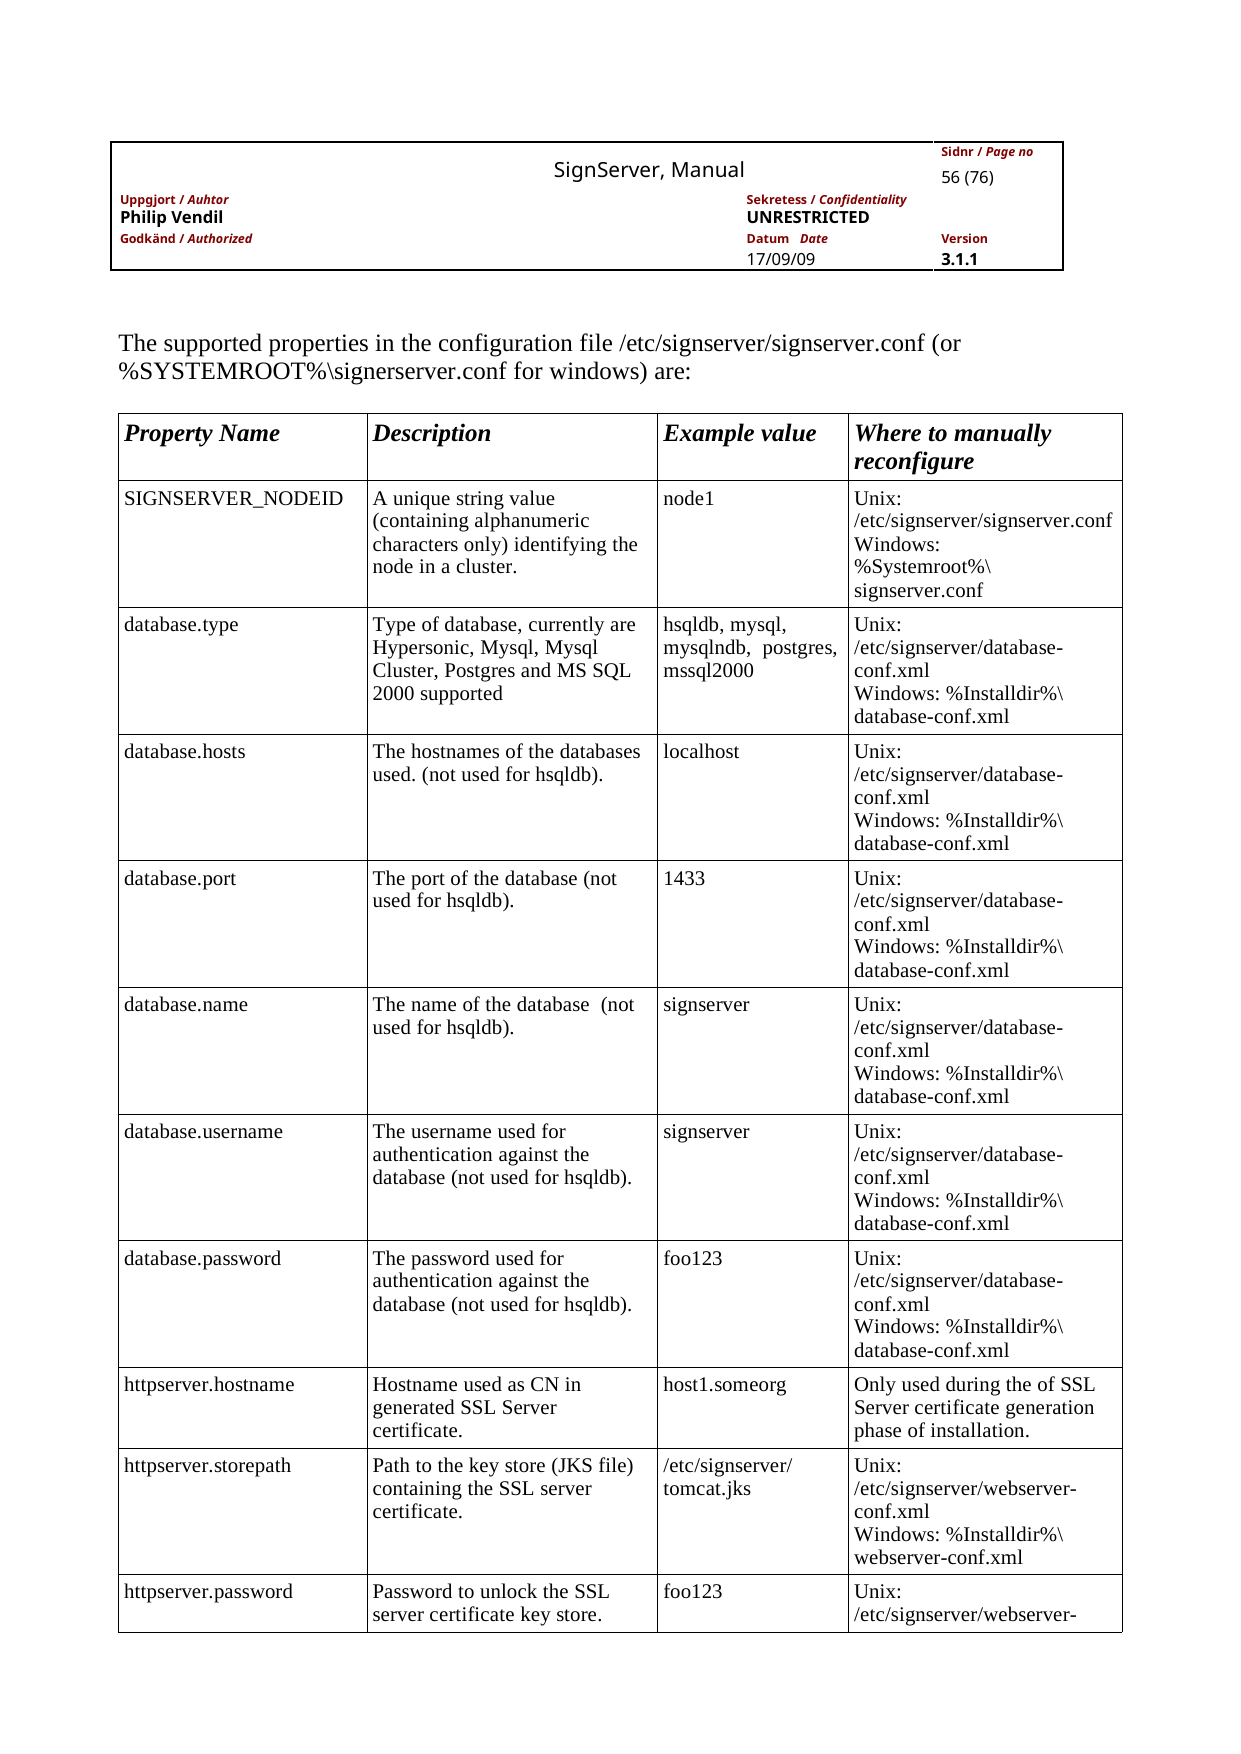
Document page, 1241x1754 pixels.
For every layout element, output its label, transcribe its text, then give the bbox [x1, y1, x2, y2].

table_cell signserver [658, 988, 848, 1114]
table_cell Only used during the of SSL Server certificate generation phase of installation. [849, 1368, 1122, 1448]
table_cell The name of the database (not used for hsqldb). [368, 988, 657, 1114]
table_cell Unix: /etc/signserver/signserver.conf Windows: %Systemroot%\signserver.conf [849, 481, 1122, 607]
table_cell Unix: /etc/signserver/webserver-conf.xml Windows: %Installdir%\webserver-conf.xml [849, 1449, 1122, 1574]
table_cell database.type [119, 608, 367, 734]
table_cell Unix: /etc/signserver/database-conf.xml Windows: %Installdir%\database-conf.xml [849, 608, 1122, 734]
table_cell Path to the key store (JKS file) containing the SSL server certificate. [368, 1449, 657, 1574]
table_cell Unix: /etc/signserver/webserver- [849, 1575, 1122, 1632]
table_cell The port of the database (not used for hsqldb). [368, 861, 657, 987]
table_cell foo123 [658, 1241, 848, 1367]
table_cell Unix: /etc/signserver/database-conf.xml Windows: %Installdir%\database-conf.xml [849, 861, 1122, 987]
table_cell database.port [119, 861, 367, 987]
table_cell Hostname used as CN in generated SSL Server certificate. [368, 1368, 657, 1448]
table_header Where to manually reconfigure [849, 414, 1122, 480]
table_cell 1433 [658, 861, 848, 987]
table_cell Unix: /etc/signserver/database-conf.xml Windows: %Installdir%\database-conf.xml [849, 1115, 1122, 1240]
table_cell The hostnames of the databases used. (not used for hsqldb). [368, 735, 657, 860]
table_cell The username used for authentication against the database (not used for hsqldb). [368, 1115, 657, 1240]
table_cell host1.someorg [658, 1368, 848, 1448]
table_cell Type of database, currently are Hypersonic, Mysql, Mysql Cluster, Postgres and MS SQL 2000 supported [368, 608, 657, 734]
table_cell A unique string value (containing alphanumeric characters only) identifying the node in a cluster. [368, 481, 657, 607]
table_cell SIGNSERVER_NODEID [119, 481, 367, 607]
table_header Description [368, 414, 657, 480]
table_cell httpserver.hostname [119, 1368, 367, 1448]
table_cell node1 [658, 481, 848, 607]
text The supported properties in the configuration file /etc/signserver/signserver.conf (or %SYSTEMROOT%\signerserver.conf for windows) are: [118, 329, 1122, 385]
table_cell signserver [658, 1115, 848, 1240]
table_cell httpserver.storepath [119, 1449, 367, 1574]
table_header Property Name [119, 414, 367, 480]
table_cell Unix: /etc/signserver/database-conf.xml Windows: %Installdir%\database-conf.xml [849, 988, 1122, 1114]
table_cell database.name [119, 988, 367, 1114]
table_cell database.username [119, 1115, 367, 1240]
table_header Example value [658, 414, 848, 480]
table_cell database.hosts [119, 735, 367, 860]
table_cell httpserver.password [119, 1575, 367, 1632]
table_cell Unix: /etc/signserver/database-conf.xml Windows: %Installdir%\database-conf.xml [849, 735, 1122, 860]
table_cell Password to unlock the SSL server certificate key store. [368, 1575, 657, 1632]
table_cell The password used for authentication against the database (not used for hsqldb). [368, 1241, 657, 1367]
table_cell /etc/signserver/tomcat.jks [658, 1449, 848, 1574]
table_cell Unix: /etc/signserver/database-conf.xml Windows: %Installdir%\database-conf.xml [849, 1241, 1122, 1367]
table_cell localhost [658, 735, 848, 860]
table_cell database.password [119, 1241, 367, 1367]
table_cell hsqldb, mysql, mysqlndb, postgres, mssql2000 [658, 608, 848, 734]
table_cell foo123 [658, 1575, 848, 1632]
